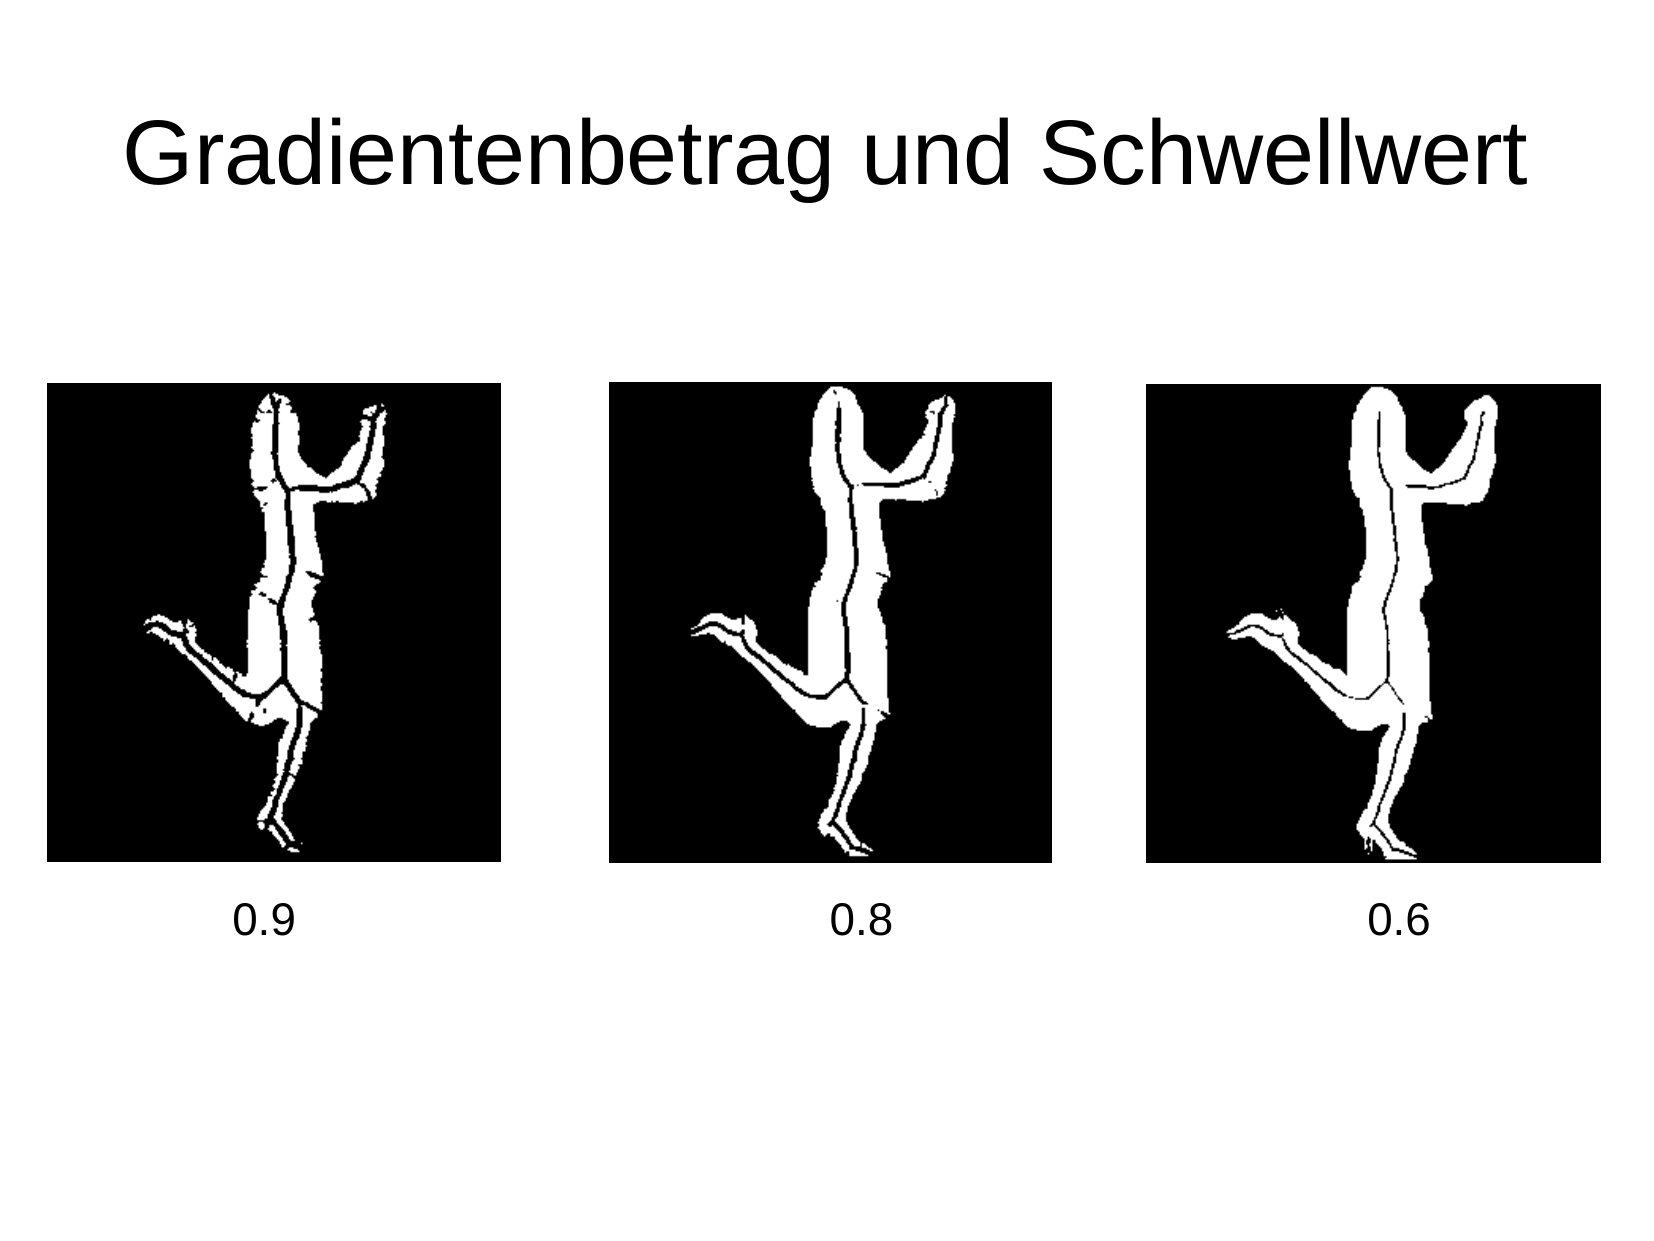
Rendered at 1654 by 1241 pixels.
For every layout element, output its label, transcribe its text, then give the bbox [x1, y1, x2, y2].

text_box 0.9 [214, 883, 316, 986]
text_box 0.6 [1349, 883, 1450, 986]
text_box 0.8 [811, 883, 913, 986]
title Gradientenbetrag und Schwellwert [82, 49, 1571, 257]
picture [609, 382, 1052, 863]
picture [47, 383, 501, 862]
picture [1146, 384, 1601, 863]
